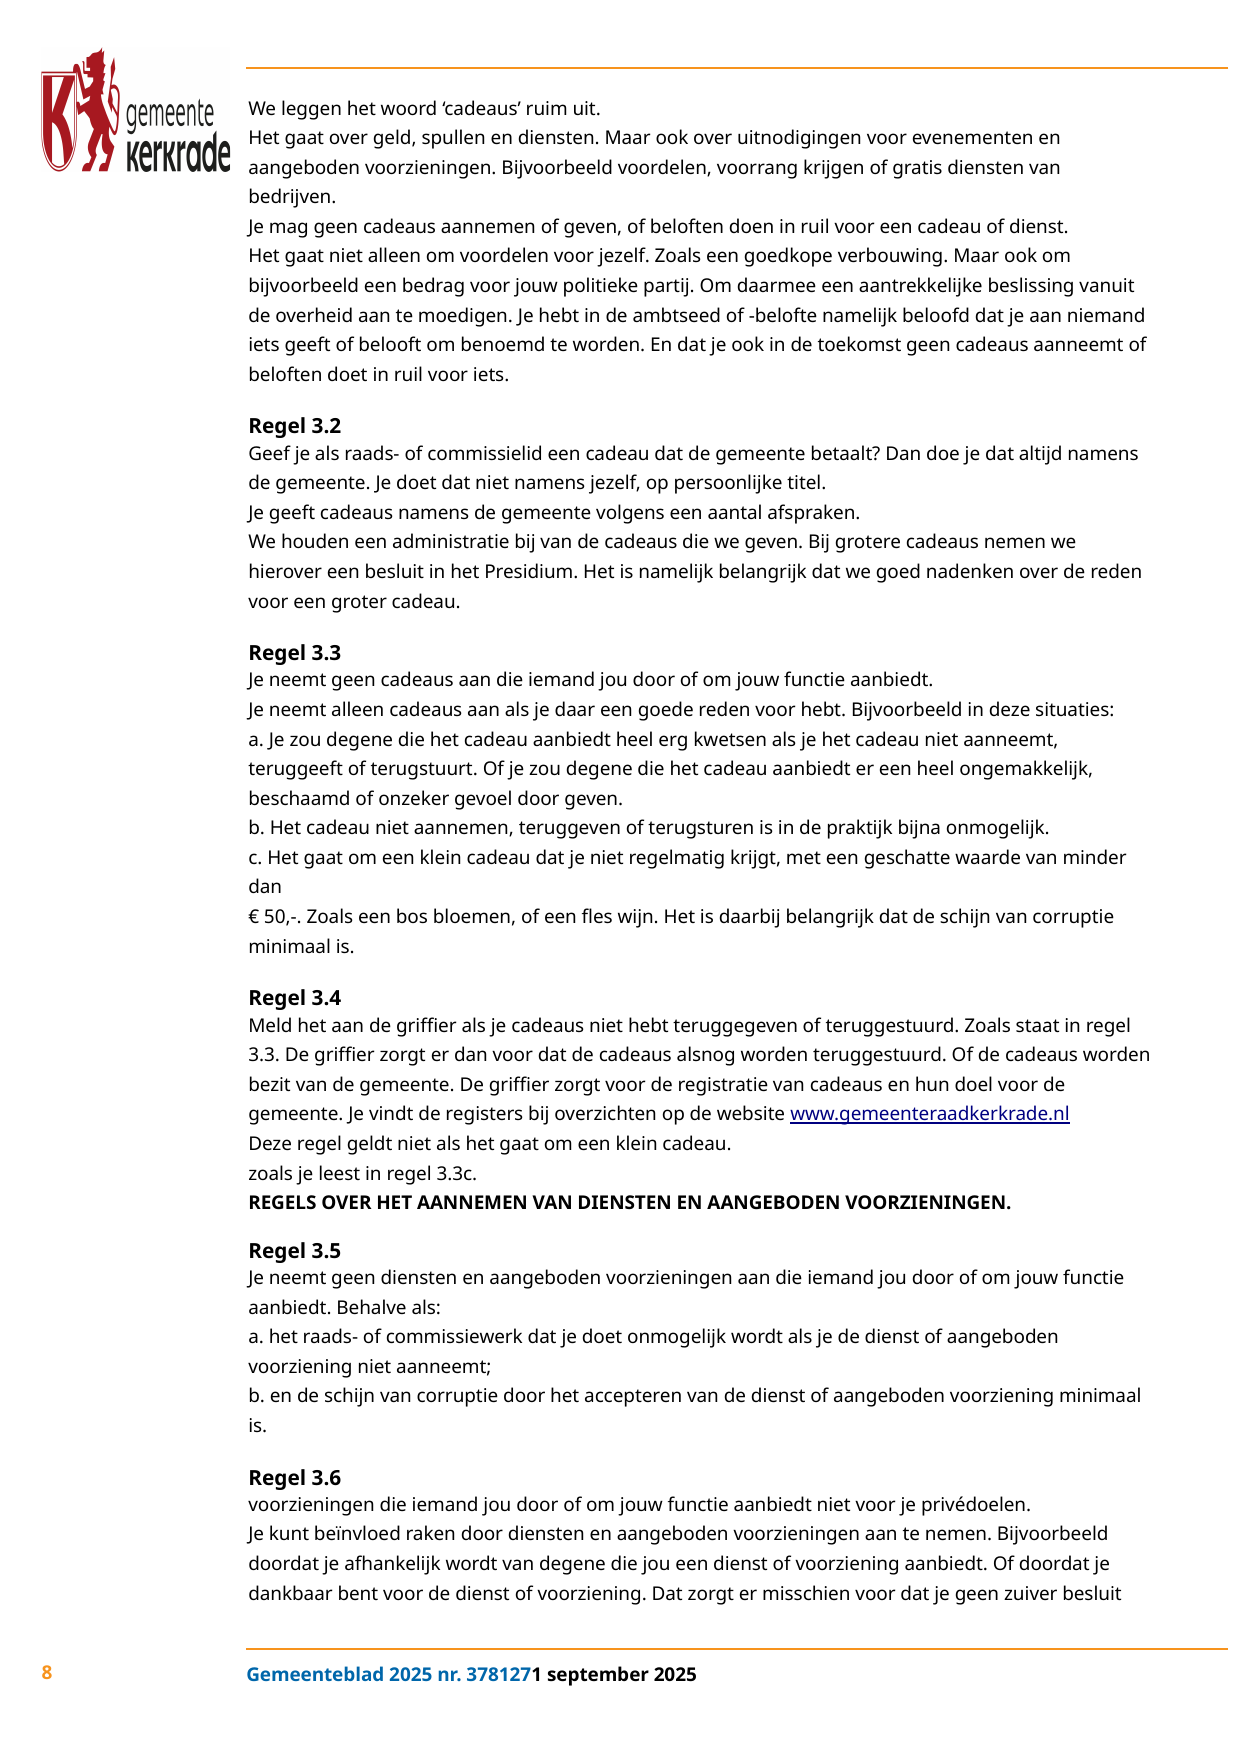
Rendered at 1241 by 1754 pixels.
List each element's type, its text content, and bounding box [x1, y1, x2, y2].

text We leggen het woord ‘cadeaus’ ruim uit. [248, 95, 1152, 121]
text € 50,-. Zoals een bos bloemen, of een fles wijn. Het is daarbij belangrijk dat de schijn van corruptie minimaal is. [248, 903, 1152, 959]
text REGELS OVER HET AANNEMEN VAN DIENSTEN EN AANGEBODEN VOORZIENINGEN. [248, 1189, 1152, 1215]
picture [41, 47, 231, 172]
text Je kunt beïnvloed raken door diensten en aangeboden voorzieningen aan te nemen. Bijvoorbeeld doordat je afhankelijk wordt van degene die jou een dienst of voorziening aanbiedt. Of doordat je dankbaar bent voor de dienst of voorziening. Dat zorgt er misschien voor dat je geen zuiver besluit [248, 1521, 1152, 1606]
text Je mag geen cadeaus aannemen of geven, of beloften doen in ruil voor een cadeau of dienst. [248, 213, 1152, 239]
text Het gaat niet alleen om voordelen voor jezelf. Zoals een goedkope verbouwing. Maar ook om bijvoorbeeld een bedrag voor jouw politieke partij. Om daarmee een aantrekkelijke beslissing vanuit de overheid aan te moedigen. Je hebt in de ambtseed of -belofte namelijk beloofd dat je aan niemand iets geeft of belooft om benoemd te worden. En dat je ook in de toekomst geen cadeaus aanneemt of beloften doet in ruil voor iets. [248, 243, 1152, 387]
text a. het raads- of commissiewerk dat je doet onmogelijk wordt als je de dienst of aangeboden voorziening niet aanneemt; [248, 1323, 1152, 1379]
text Geef je als raads- of commissielid een cadeau dat de gemeente betaalt? Dan doe je dat altijd namens de gemeente. Je doet dat niet namens jezelf, op persoonlijke titel. [248, 440, 1152, 495]
text voorzieningen die iemand jou door of om jouw functie aanbiedt niet voor je privédoelen. [248, 1491, 1152, 1517]
text Regel 3.4 [248, 983, 1152, 1012]
text b. Het cadeau niet aannemen, teruggeven of terugsturen is in de praktijk bijna onmogelijk. [248, 814, 1152, 840]
text We houden een administratie bij van de cadeaus die we geven. Bij grotere cadeaus nemen we hierover een besluit in het Presidium. Het is namelijk belangrijk dat we goed nadenken over de reden voor een groter cadeau. [248, 529, 1152, 613]
text a. Je zou degene die het cadeau aanbiedt heel erg kwetsen als je het cadeau niet aanneemt, teruggeeft of terugstuurt. Of je zou degene die het cadeau aanbiedt er een heel ongemakkelijk, beschaamd of onzeker gevoel door geven. [248, 726, 1152, 811]
text Je neemt geen cadeaus aan die iemand jou door of om jouw functie aanbiedt. [248, 667, 1152, 692]
text Regel 3.6 [248, 1463, 1152, 1491]
text Meld het aan de griffier als je cadeaus niet hebt teruggegeven of teruggestuurd. Zoals staat in regel 3.3. De griffier zorgt er dan voor dat de cadeaus alsnog worden teruggestuurd. Of de cadeaus worden bezit van de gemeente. De griffier zorgt voor de registratie van cadeaus en hun doel voor de gemeente. Je vindt de registers bij overzichten op de website www.gemeenteraadkerkrade.nl [248, 1012, 1152, 1126]
text Het gaat over geld, spullen en diensten. Maar ook over uitnodigingen voor evenementen en aangeboden voorzieningen. Bijvoorbeeld voordelen, voorrang krijgen of gratis diensten van bedrijven. [248, 124, 1152, 209]
text c. Het gaat om een klein cadeau dat je niet regelmatig krijgt, met een geschatte waarde van minder dan [248, 844, 1152, 899]
text Regel 3.2 [248, 411, 1152, 440]
text Deze regel geldt niet als het gaat om een klein cadeau. [248, 1130, 1152, 1156]
text Regel 3.3 [248, 638, 1152, 667]
text Je geeft cadeaus namens de gemeente volgens een aantal afspraken. [248, 499, 1152, 525]
text Je neemt geen diensten en aangeboden voorzieningen aan die iemand jou door of om jouw functie aanbiedt. Behalve als: [248, 1264, 1152, 1319]
text Regel 3.5 [248, 1236, 1152, 1264]
text Je neemt alleen cadeaus aan als je daar een goede reden voor hebt. Bijvoorbeeld in deze situaties: [248, 696, 1152, 722]
text zoals je leest in regel 3.3c. [248, 1160, 1152, 1185]
text b. en de schijn van corruptie door het accepteren van de dienst of aangeboden voorziening minimaal is. [248, 1383, 1152, 1438]
